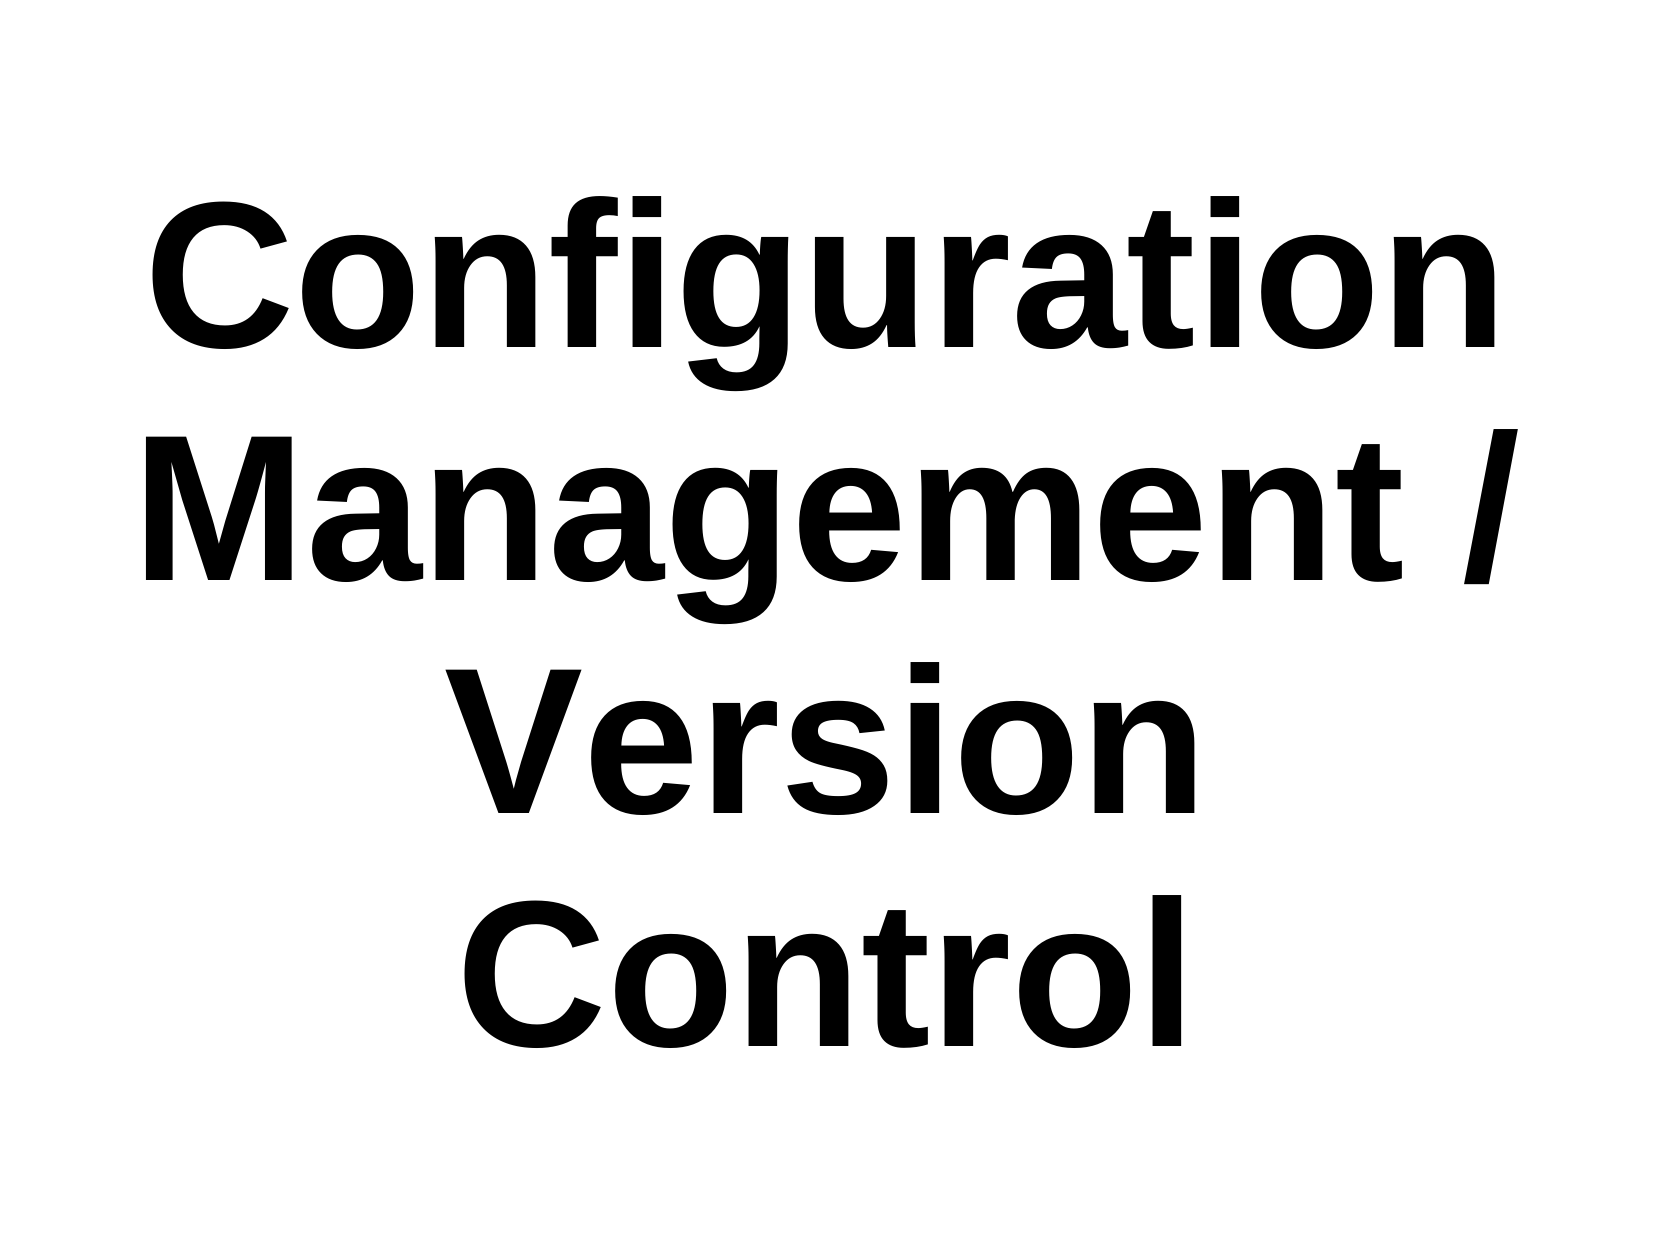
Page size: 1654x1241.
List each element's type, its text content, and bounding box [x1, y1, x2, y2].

title Configuration Management / Version Control [82, 49, 1571, 1201]
